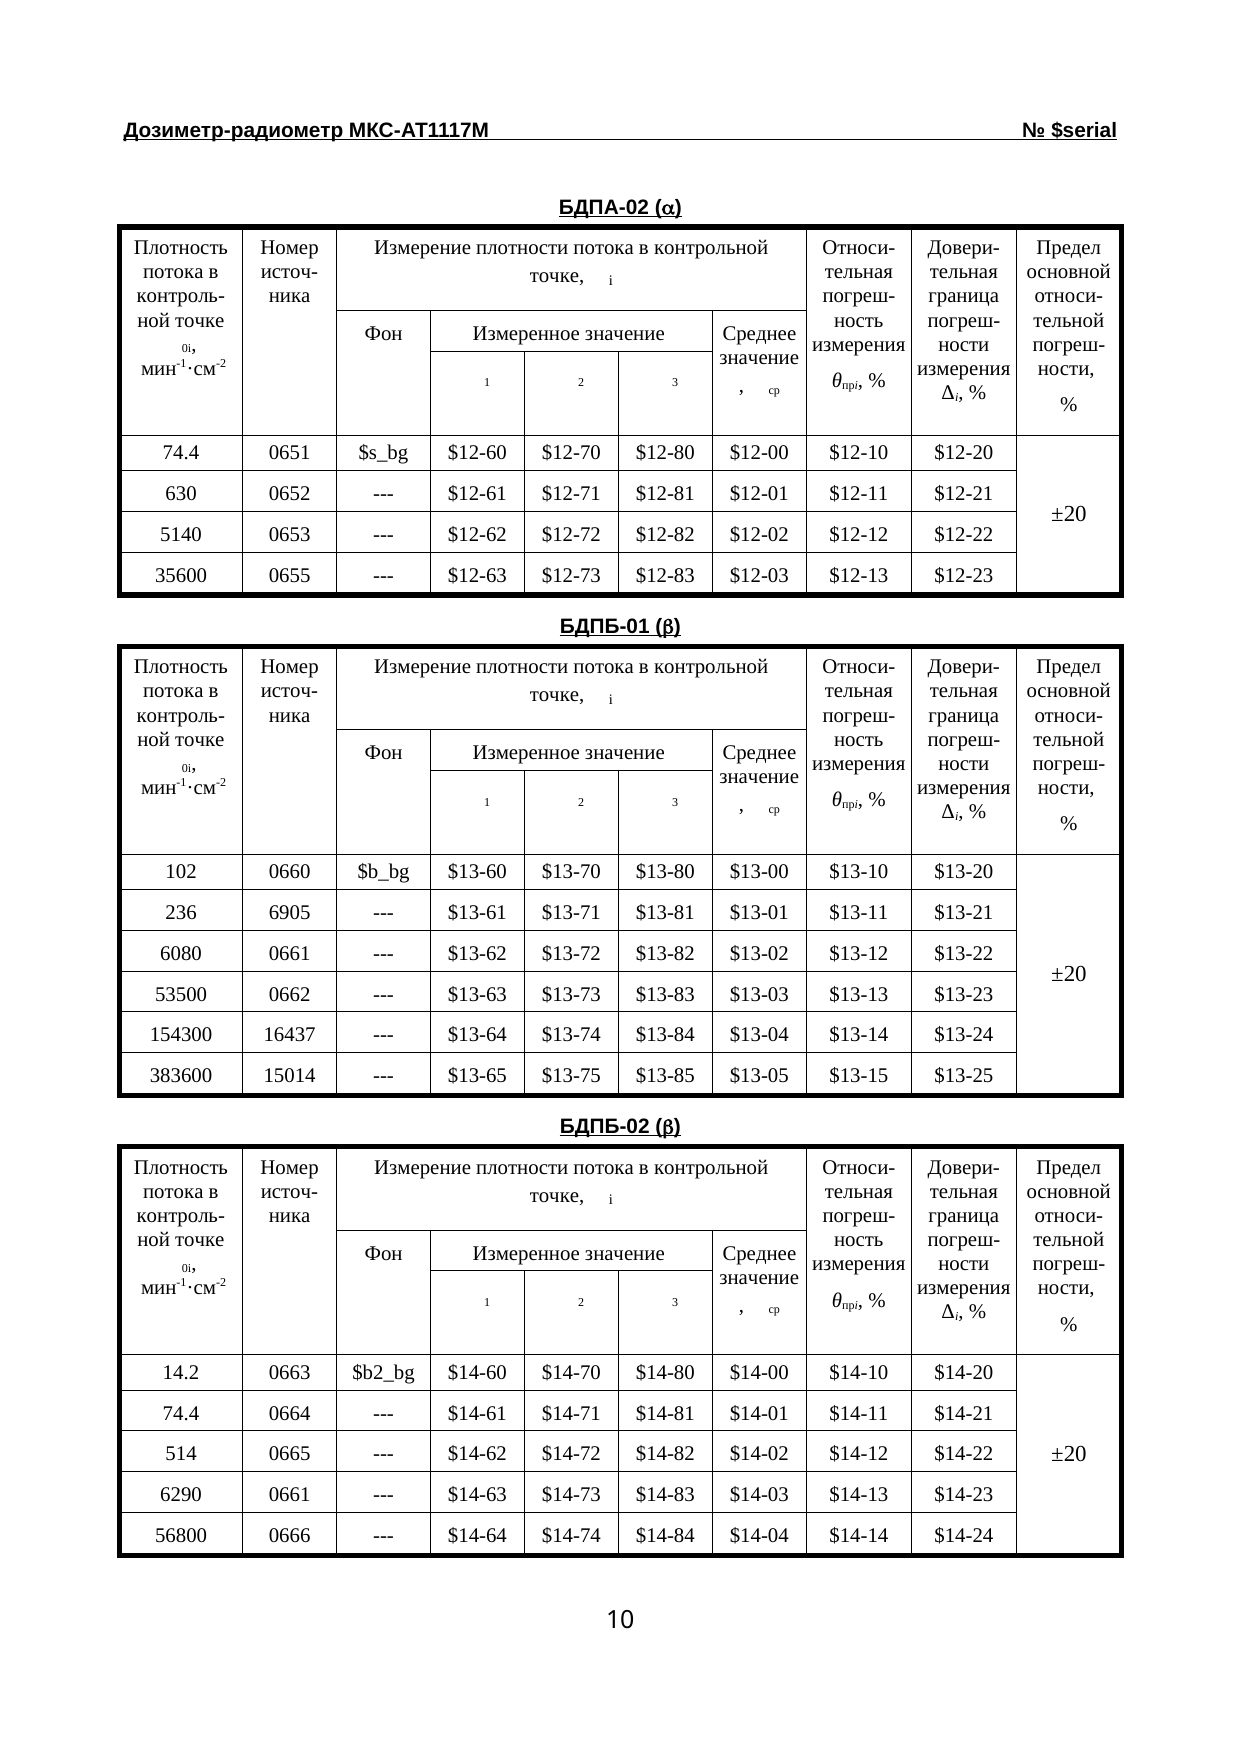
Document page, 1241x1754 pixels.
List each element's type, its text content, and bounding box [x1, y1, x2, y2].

table_cell Относи-тельная погреш-ность измерения θпрi, % [807, 649, 911, 853]
table_cell $13-03 [713, 972, 806, 1011]
table_cell $12-12 [807, 512, 911, 552]
table_cell $14-23 [912, 1472, 1016, 1512]
table_cell Измерение плотности потока в контрольной точке, i [337, 230, 806, 310]
table_cell 514 [122, 1431, 242, 1471]
table_cell Фон [337, 1231, 430, 1354]
table_cell 35600 [122, 553, 242, 592]
table_cell Фон [337, 311, 430, 434]
table_cell 0666 [243, 1513, 336, 1553]
table_cell $13-82 [619, 931, 712, 971]
table_cell $13-65 [431, 1053, 524, 1093]
table_cell $12-10 [807, 436, 911, 470]
table_cell Номер источ-ника [243, 649, 336, 853]
table_cell 236 [122, 890, 242, 930]
table_cell $12-20 [912, 436, 1016, 470]
table_cell 16437 [243, 1012, 336, 1052]
table_cell $13-13 [807, 972, 911, 1011]
table_cell $13-63 [431, 972, 524, 1011]
table_cell Измеренное значение [431, 1231, 712, 1270]
table_cell $13-80 [619, 855, 712, 889]
table_cell Номер источ-ника [243, 230, 336, 434]
table_cell 0662 [243, 972, 336, 1011]
table_cell 3 [619, 352, 712, 434]
table_cell $14-01 [713, 1391, 806, 1430]
table_cell $13-74 [525, 1012, 618, 1052]
table_cell $14-13 [807, 1472, 911, 1512]
table_cell $13-25 [912, 1053, 1016, 1093]
table_cell $13-85 [619, 1053, 712, 1093]
table_cell $s_bg [337, 436, 430, 470]
table_cell Предел основной относи-тельной погреш-ности, % [1017, 649, 1119, 853]
table_cell $12-00 [713, 436, 806, 470]
table_cell 2 [525, 771, 618, 853]
table_cell $13-02 [713, 931, 806, 971]
table_cell $14-14 [807, 1513, 911, 1553]
table_cell 1 [431, 771, 524, 853]
table_cell Плотность потока в контроль-ной точке 0i, мин-1·см-2 [122, 1149, 242, 1354]
table_cell Предел основной относи-тельной погреш-ности, % [1017, 1149, 1119, 1354]
table_cell 2 [525, 352, 618, 434]
table_cell $12-73 [525, 553, 618, 592]
table_cell 630 [122, 471, 242, 511]
table_cell --- [337, 1513, 430, 1553]
table_cell $14-03 [713, 1472, 806, 1512]
table_cell $12-81 [619, 471, 712, 511]
table_cell $13-81 [619, 890, 712, 930]
table_cell 2 [525, 1271, 618, 1354]
table_cell 0665 [243, 1431, 336, 1471]
table_cell 154300 [122, 1012, 242, 1052]
table_cell $14-10 [807, 1355, 911, 1390]
table_cell 102 [122, 855, 242, 889]
table_cell Номер источ-ника [243, 1149, 336, 1354]
table_header БДПБ-02 (b) [119, 1098, 1121, 1144]
table_cell $12-02 [713, 512, 806, 552]
table_cell $12-03 [713, 553, 806, 592]
table_cell $14-24 [912, 1513, 1016, 1553]
table_cell $12-62 [431, 512, 524, 552]
table_cell Довери-тельная граница погреш-ности измерения Δi, % [912, 1149, 1016, 1354]
table_cell Довери-тельная граница погреш-ности измерения Δi, % [912, 649, 1016, 853]
table_cell --- [337, 972, 430, 1011]
table_cell 3 [619, 1271, 712, 1354]
table_cell Плотность потока в контроль-ной точке 0i, мин-1·см-2 [122, 230, 242, 434]
table_cell 14,2 [122, 1355, 242, 1390]
table_cell $13-62 [431, 931, 524, 971]
table_cell --- [337, 512, 430, 552]
table_cell 5140 [122, 512, 242, 552]
table_cell 0655 [243, 553, 336, 592]
table_cell $14-72 [525, 1431, 618, 1471]
table_cell Предел основной относи-тельной погреш-ности, % [1017, 230, 1119, 434]
table_cell $12-72 [525, 512, 618, 552]
table_cell $14-02 [713, 1431, 806, 1471]
table_cell $14-74 [525, 1513, 618, 1553]
table_cell $12-80 [619, 436, 712, 470]
table_cell $13-75 [525, 1053, 618, 1093]
table_cell 383600 [122, 1053, 242, 1093]
table_cell $14-21 [912, 1391, 1016, 1430]
table_cell 0653 [243, 512, 336, 552]
table_cell $12-22 [912, 512, 1016, 552]
table_cell 0661 [243, 1472, 336, 1512]
table_cell $13-71 [525, 890, 618, 930]
table_cell $13-12 [807, 931, 911, 971]
table_cell $13-83 [619, 972, 712, 1011]
table_cell 3 [619, 771, 712, 853]
table_cell $12-13 [807, 553, 911, 592]
table_cell Измерение плотности потока в контрольной точке, i [337, 1149, 806, 1229]
table_cell $12-11 [807, 471, 911, 511]
table_cell --- [337, 1012, 430, 1052]
table_cell --- [337, 1053, 430, 1093]
table_cell --- [337, 553, 430, 592]
table_cell $14-61 [431, 1391, 524, 1430]
table_cell 53500 [122, 972, 242, 1011]
table_cell ±20 [1017, 436, 1119, 592]
table_cell $13-23 [912, 972, 1016, 1011]
table_cell $14-00 [713, 1355, 806, 1390]
table_cell 0664 [243, 1391, 336, 1430]
table_cell 0651 [243, 436, 336, 470]
table_cell $12-23 [912, 553, 1016, 592]
table_cell $12-60 [431, 436, 524, 470]
table_cell 15014 [243, 1053, 336, 1093]
table_cell $13-21 [912, 890, 1016, 930]
table_cell 0652 [243, 471, 336, 511]
table_cell $13-64 [431, 1012, 524, 1052]
table_cell 74,4 [122, 436, 242, 470]
table_cell Измеренное значение [431, 311, 712, 351]
table_cell --- [337, 931, 430, 971]
table_cell $13-24 [912, 1012, 1016, 1052]
table_cell Среднее значение, ср [713, 1231, 806, 1354]
table_cell Среднее значение, ср [713, 730, 806, 853]
table_cell 0663 [243, 1355, 336, 1390]
table_cell $13-11 [807, 890, 911, 930]
table_cell $13-10 [807, 855, 911, 889]
table_cell $b2_bg [337, 1355, 430, 1390]
table_cell Фон [337, 730, 430, 853]
table_cell Относи-тельная погреш-ность измерения θпрi, % [807, 230, 911, 434]
table_cell Относи-тельная погреш-ность измерения θпрi, % [807, 1149, 911, 1354]
table_cell $14-60 [431, 1355, 524, 1390]
table_cell $14-73 [525, 1472, 618, 1512]
table_cell $14-11 [807, 1391, 911, 1430]
table_cell $13-72 [525, 931, 618, 971]
table_cell 6080 [122, 931, 242, 971]
table_cell 1 [431, 352, 524, 434]
table_cell $13-00 [713, 855, 806, 889]
table_cell $14-80 [619, 1355, 712, 1390]
table_cell --- [337, 1472, 430, 1512]
table_cell 0661 [243, 931, 336, 971]
table_cell --- [337, 1391, 430, 1430]
table_cell $12-61 [431, 471, 524, 511]
table_cell $12-83 [619, 553, 712, 592]
table_header БДПА-02 (a) [119, 179, 1121, 224]
table_cell $12-71 [525, 471, 618, 511]
table_cell $13-60 [431, 855, 524, 889]
table_cell $14-83 [619, 1472, 712, 1512]
table_cell $13-20 [912, 855, 1016, 889]
table_cell $13-15 [807, 1053, 911, 1093]
table_cell $14-63 [431, 1472, 524, 1512]
table_cell Плотность потока в контроль-ной точке 0i, мин-1·см-2 [122, 649, 242, 853]
table_cell $14-62 [431, 1431, 524, 1471]
table_cell $14-22 [912, 1431, 1016, 1471]
table_cell $13-73 [525, 972, 618, 1011]
table_cell --- [337, 471, 430, 511]
table_cell Среднее значение, ср [713, 311, 806, 434]
table_cell $13-05 [713, 1053, 806, 1093]
table_cell $14-82 [619, 1431, 712, 1471]
table_cell 1 [431, 1271, 524, 1354]
table_cell $13-70 [525, 855, 618, 889]
table_cell $14-12 [807, 1431, 911, 1471]
table_cell --- [337, 890, 430, 930]
table_cell ±20 [1017, 855, 1119, 1093]
table_cell $14-84 [619, 1513, 712, 1553]
table_cell $12-21 [912, 471, 1016, 511]
table_cell $14-64 [431, 1513, 524, 1553]
table_cell $b_bg [337, 855, 430, 889]
table_cell $14-71 [525, 1391, 618, 1430]
table_cell --- [337, 1431, 430, 1471]
table_cell $14-70 [525, 1355, 618, 1390]
table_cell 56800 [122, 1513, 242, 1553]
table_cell $13-22 [912, 931, 1016, 971]
table_cell $12-82 [619, 512, 712, 552]
table_cell $12-70 [525, 436, 618, 470]
table_cell 6905 [243, 890, 336, 930]
table_cell $13-84 [619, 1012, 712, 1052]
table_cell $13-61 [431, 890, 524, 930]
table_cell $13-01 [713, 890, 806, 930]
table_cell Измерение плотности потока в контрольной точке, i [337, 649, 806, 729]
table_cell 6290 [122, 1472, 242, 1512]
table_cell 0660 [243, 855, 336, 889]
table_cell ±20 [1017, 1355, 1119, 1553]
table_cell $12-01 [713, 471, 806, 511]
table_cell $13-14 [807, 1012, 911, 1052]
table_cell $12-63 [431, 553, 524, 592]
table_cell $14-81 [619, 1391, 712, 1430]
table_cell $14-04 [713, 1513, 806, 1553]
table_cell Измеренное значение [431, 730, 712, 770]
table_cell 74,4 [122, 1391, 242, 1430]
table_header БДПБ-01 (b) [119, 598, 1121, 643]
table_cell Довери-тельная граница погреш-ности измерения Δi, % [912, 230, 1016, 434]
table_cell $14-20 [912, 1355, 1016, 1390]
table_cell $13-04 [713, 1012, 806, 1052]
